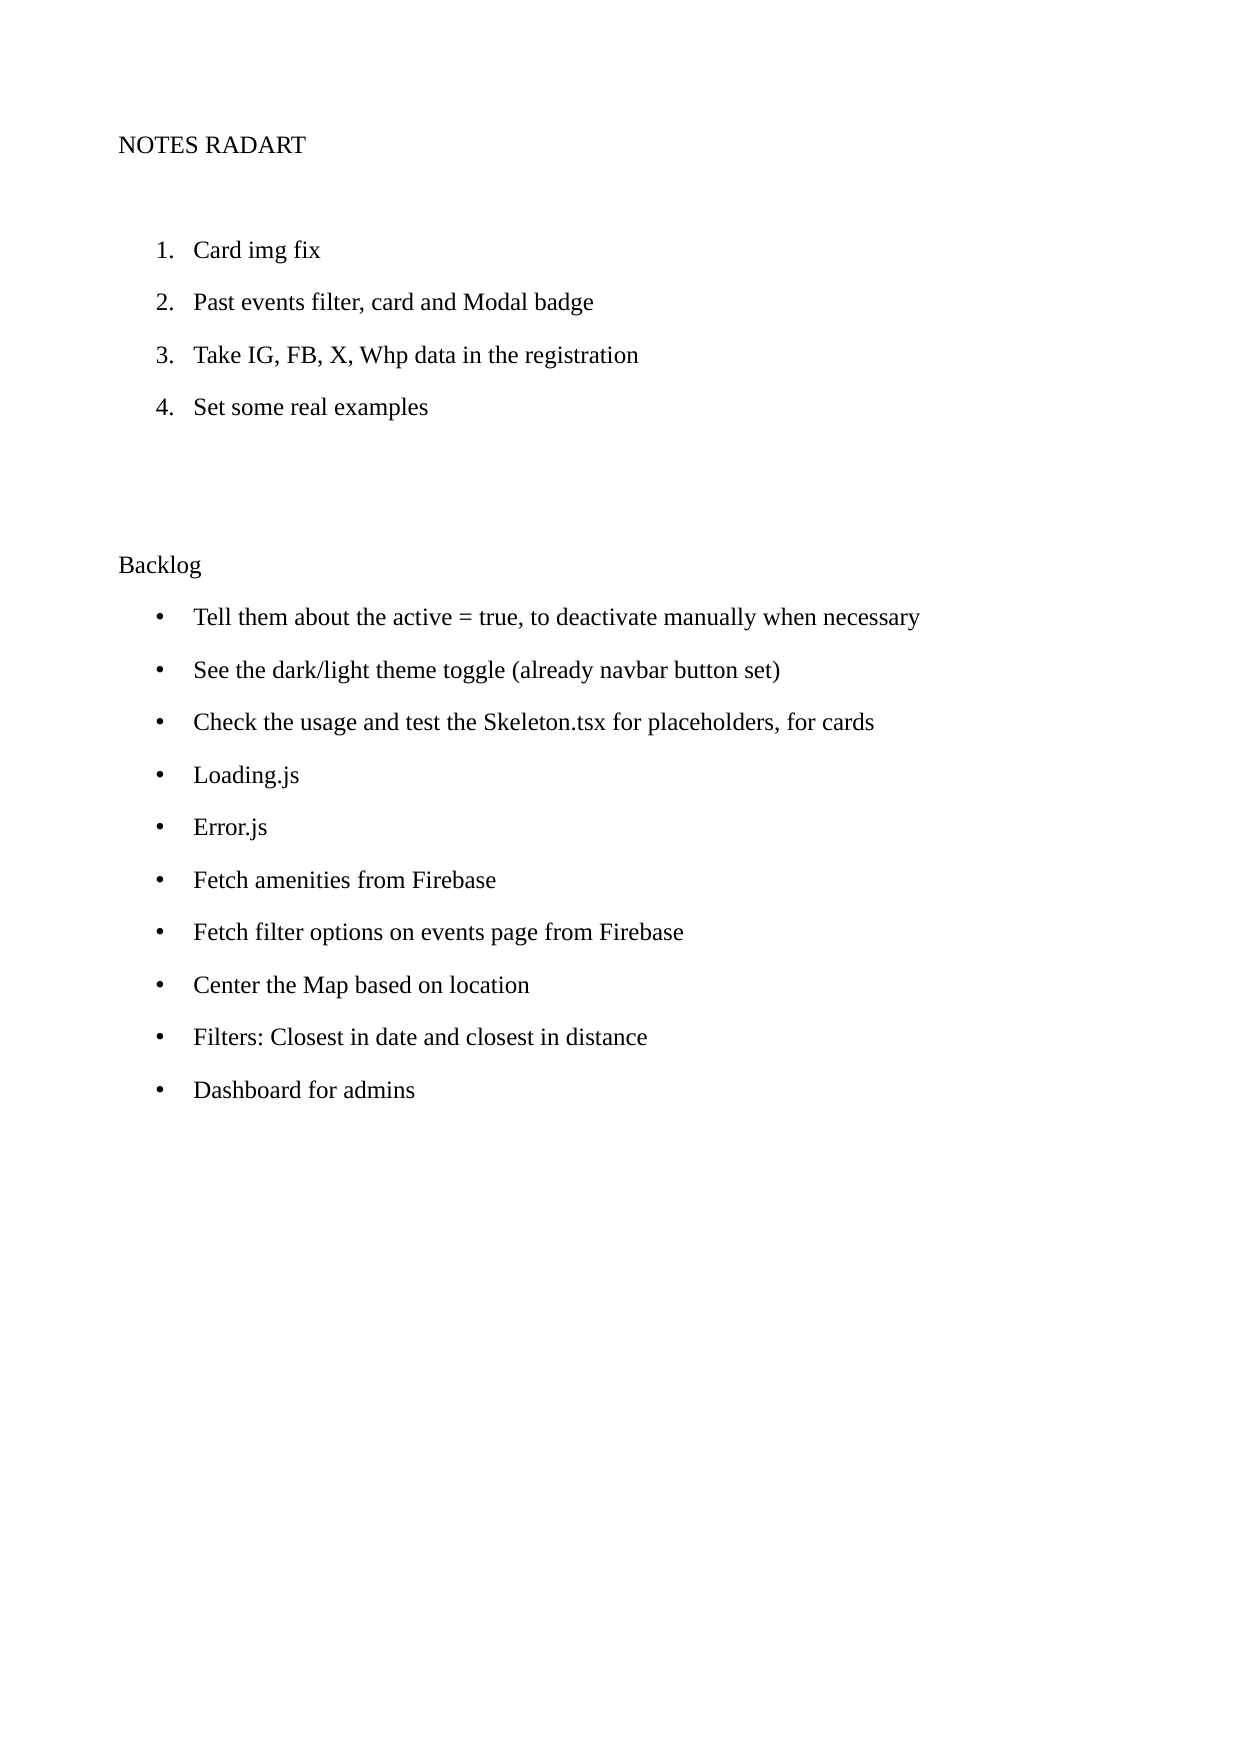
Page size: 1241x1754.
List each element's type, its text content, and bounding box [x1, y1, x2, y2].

list Fetch filter options on events page from Firebase [156, 917, 1122, 946]
list Set some real examples [156, 392, 1122, 421]
list Dashboard for admins [156, 1075, 1122, 1104]
list Center the Map based on location [156, 970, 1122, 999]
list Take IG, FB, X, Whp data in the registration [156, 340, 1122, 369]
list Error.js [156, 812, 1122, 841]
list Check the usage and test the Skeleton.tsx for placeholders, for cards [156, 707, 1122, 736]
text NOTES RADART [118, 130, 1122, 159]
list Tell them about the active = true, to deactivate manually when necessary [156, 602, 1122, 631]
list Card img fix [156, 235, 1122, 264]
text Backlog [118, 550, 1122, 579]
list Past events filter, card and Modal badge [156, 287, 1122, 316]
list See the dark/light theme toggle (already navbar button set) [156, 655, 1122, 684]
list Filters: Closest in date and closest in distance [156, 1022, 1122, 1051]
list Fetch amenities from Firebase [156, 865, 1122, 894]
list Loading.js [156, 760, 1122, 789]
